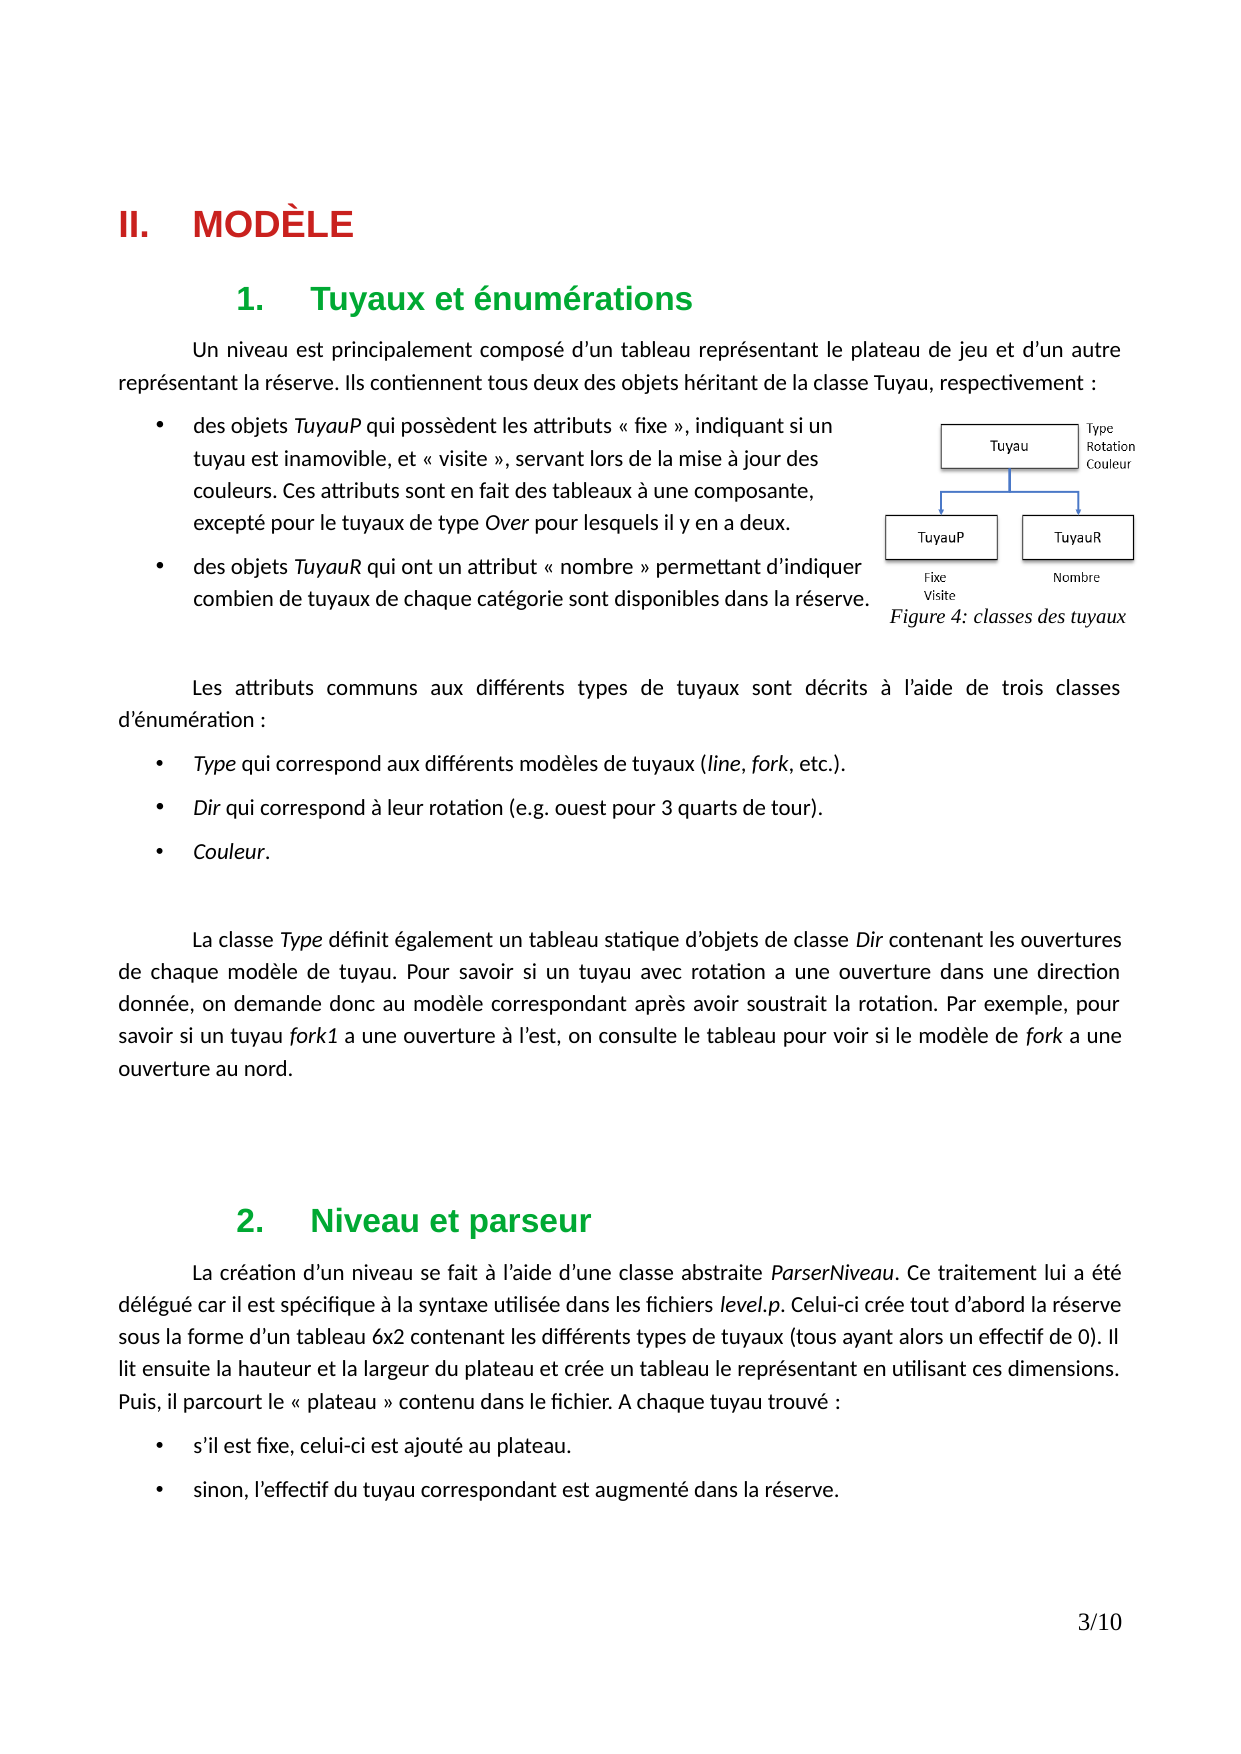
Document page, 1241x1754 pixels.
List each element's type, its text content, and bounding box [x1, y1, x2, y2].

list Figure 4: classes des tuyaux [877, 604, 1140, 628]
text Les attributs communs aux différents types de tuyaux sont décrits à l’aide de trois classes d’énumération : [118, 673, 1122, 733]
list s’il est fixe, celui-ci est ajouté au plateau. [156, 1431, 1122, 1459]
list des objets TuyauR qui ont un attribut « nombre » permettant d’indiquer combien de tuyaux de chaque catégorie sont disponibles dans la réserve. [156, 552, 877, 612]
text La création d’un niveau se fait à l’aide d’une classe abstraite ParserNiveau. Ce traitement lui a été délégué car il est spécifique à la syntaxe utilisée dans les fichiers level.p. Celui-ci crée tout d’abord la réserve sous la forme d’un tableau 6x2 contenant les différents types de tuyaux (tous ayant alors un effectif de 0). Il lit ensuite la hauteur et la largeur du plateau et crée un tableau le représentant en utilisant ces dimensions. Puis, il parcourt le « plateau » contenu dans le fichier. A chaque tuyau trouvé : [118, 1258, 1122, 1415]
list des objets TuyauP qui possèdent les attributs « fixe », indiquant si un tuyau est inamovible, et « visite », servant lors de la mise à jour des couleurs. Ces attributs sont en fait des tableaux à une composante, excepté pour le tuyaux de type Over pour lesquels il y en a deux. [156, 407, 1140, 536]
picture [877, 419, 1141, 604]
list Type qui correspond aux différents modèles de tuyaux (line, fork, etc.). [156, 749, 1122, 777]
text La classe Type définit également un tableau statique d’objets de classe Dir contenant les ouvertures de chaque modèle de tuyau. Pour savoir si un tuyau avec rotation a une ouverture dans une direction donnée, on demande donc au modèle correspondant après avoir soustrait la rotation. Par exemple, pour savoir si un tuyau fork1 a une ouverture à l’est, on consulte le tableau pour voir si le modèle de fork a une ouverture au nord. [118, 925, 1122, 1082]
list Couleur. [156, 837, 1122, 865]
list Dir qui correspond à leur rotation (e.g. ouest pour 3 quarts de tour). [156, 793, 1122, 821]
list sinon, l’effectif du tuyau correspondant est augmenté dans la réserve. [156, 1475, 1122, 1503]
subtitle MODÈLE [118, 201, 1122, 245]
subtitle Niveau et parseur [236, 1201, 1122, 1239]
text Un niveau est principalement composé d’un tableau représentant le plateau de jeu et d’un autre représentant la réserve. Ils contiennent tous deux des objets héritant de la classe Tuyau, respectivement : [118, 335, 1122, 396]
subtitle Tuyaux et énumérations [236, 278, 1122, 317]
